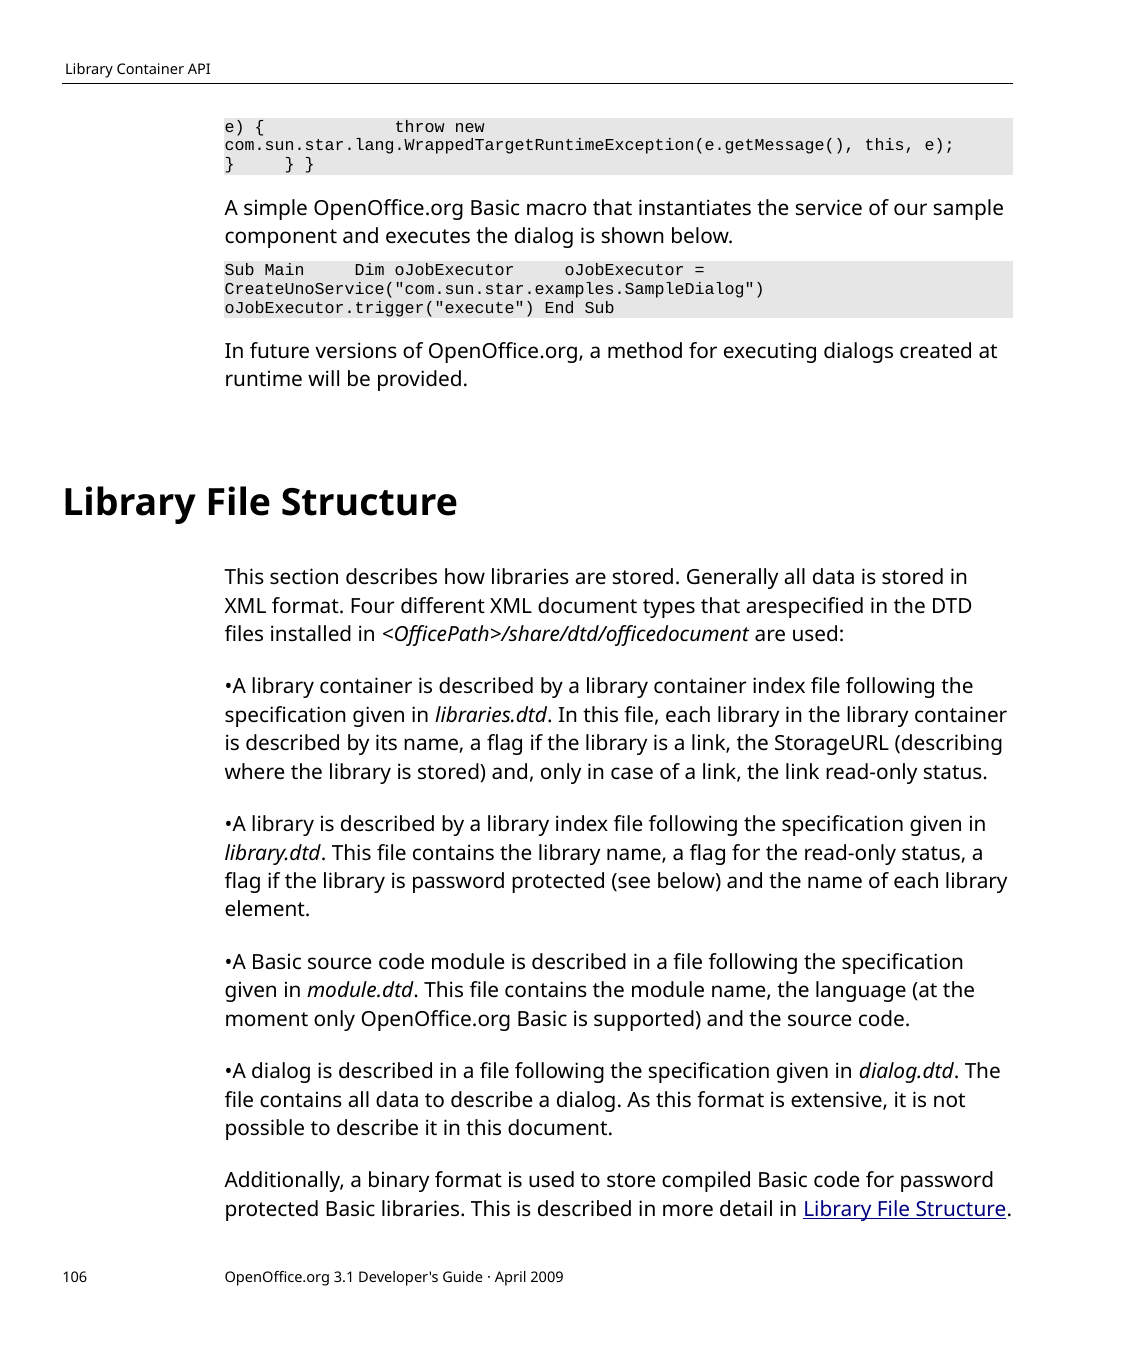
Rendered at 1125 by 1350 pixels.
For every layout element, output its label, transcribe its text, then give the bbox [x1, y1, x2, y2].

list A Basic source code module is described in a file following the specification given in module.dtd. This file contains the module name, the language (at the moment only OpenOffice.org Basic is supported) and the source code. [224, 947, 1013, 1032]
text This section describes how libraries are stored. Generally all data is stored in XML format. Four different XML document types that arespecified in the DTD files installed in <OfficePath>/share/dtd/officedocument are used: [224, 562, 1013, 648]
subtitle Library File Structure [62, 476, 1013, 527]
text Additionally, a binary format is used to store compiled Basic code for password protected Basic libraries. This is described in more detail in Library File Structure. [224, 1166, 1013, 1222]
list A library container is described by a library container index file following the specification given in libraries.dtd. In this file, each library in the library container is described by its name, a flag if the library is a link, the StorageURL (describing where the library is stored) and, only in case of a link, the link read-only status. [224, 672, 1013, 785]
text In future versions of OpenOffice.org, a method for executing dialogs created at runtime will be provided. [224, 336, 1013, 393]
text e) { throw new com.sun.star.lang.WrappedTargetRuntimeException(e.getMessage(), this, e); } } } [224, 118, 1013, 175]
list A dialog is described in a file following the specification given in dialog.dtd. The file contains all data to describe a dialog. As this format is extensive, it is not possible to describe it in this document. [224, 1056, 1013, 1142]
list A library is described by a library index file following the specification given in library.dtd. This file contains the library name, a flag for the read-only status, a flag if the library is password protected (see below) and the name of each library element. [224, 809, 1013, 923]
text Sub Main Dim oJobExecutor oJobExecutor = CreateUnoService("com.sun.star.examples.SampleDialog") oJobExecutor.trigger("execute") End Sub [224, 261, 1013, 318]
text A simple OpenOffice.org Basic macro that instantiates the service of our sample component and executes the dialog is shown below. [224, 193, 1013, 249]
